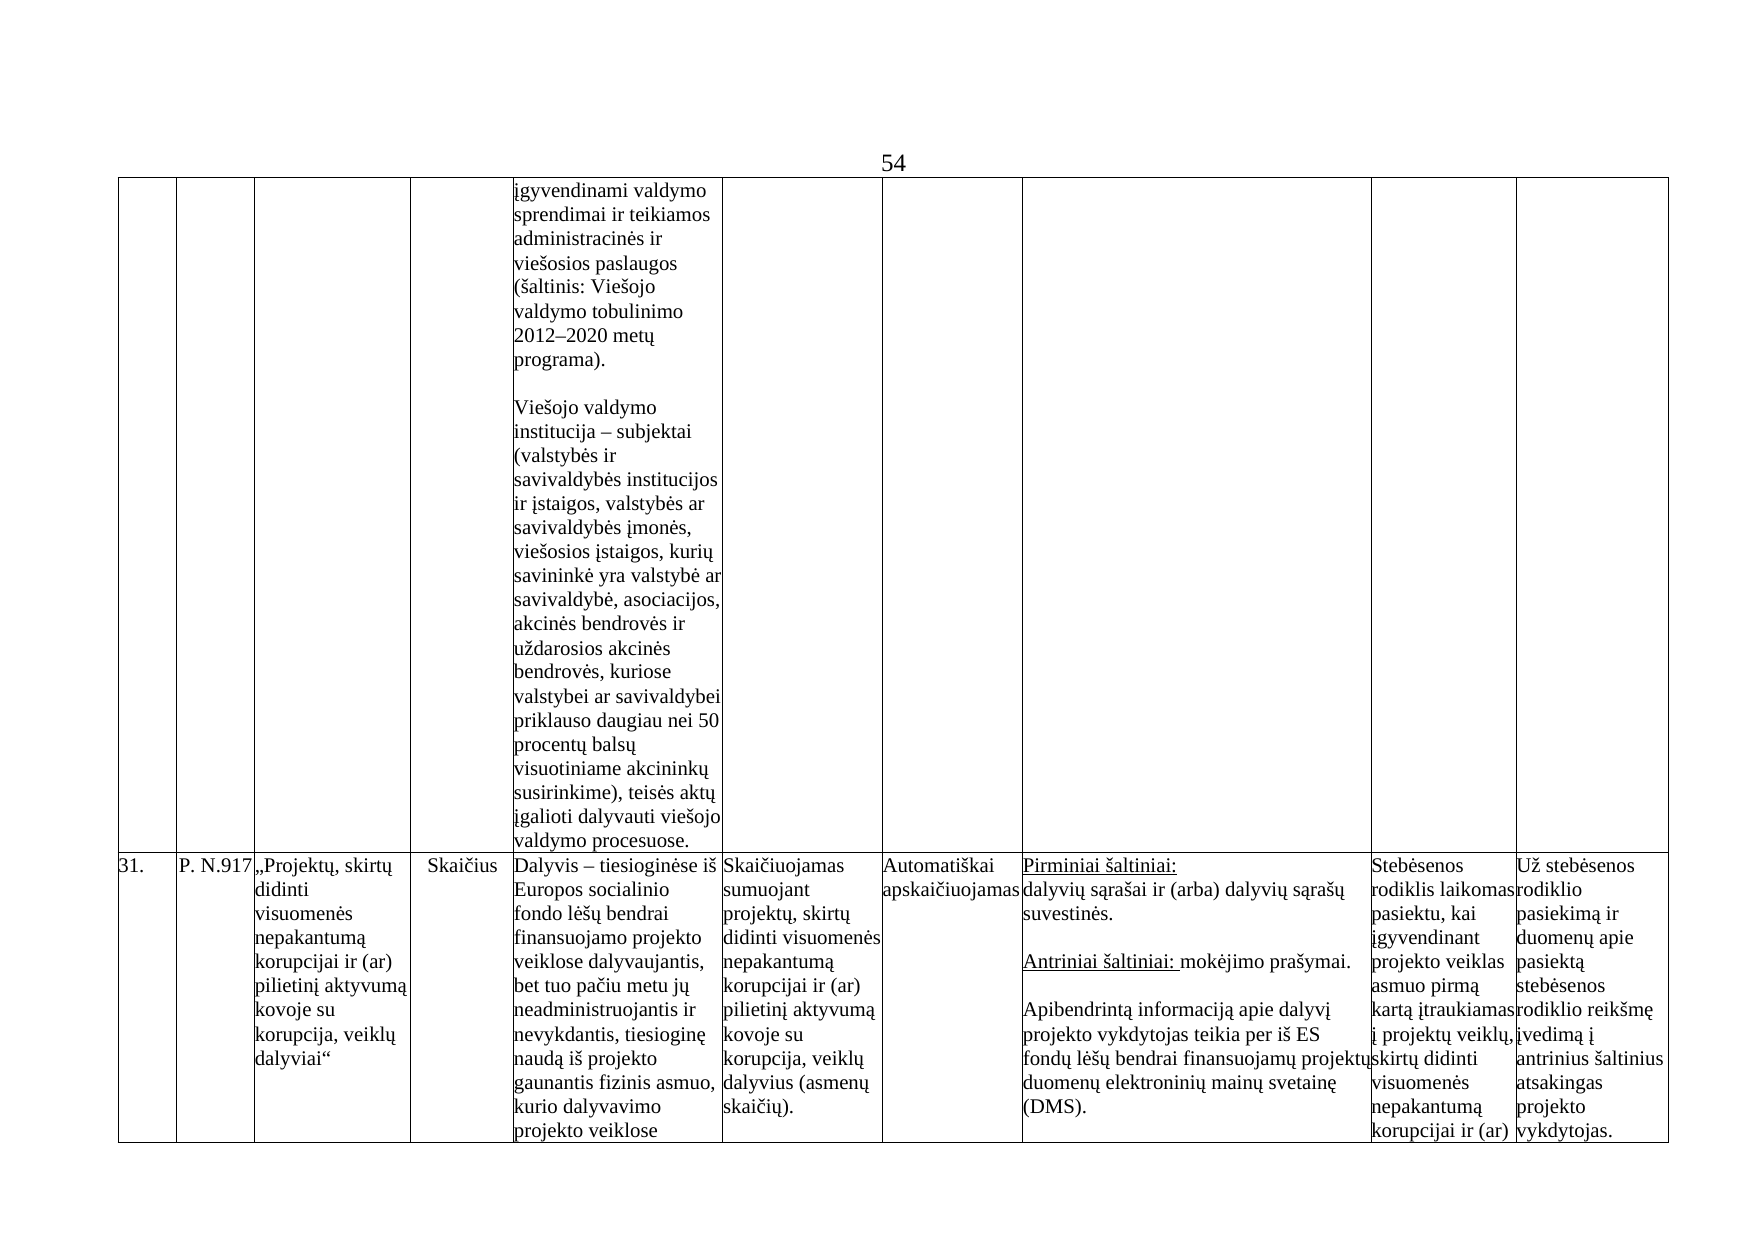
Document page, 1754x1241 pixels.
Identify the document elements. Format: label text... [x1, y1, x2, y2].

table_cell Pirminiai šaltiniai: dalyvių sąrašai ir (arba) dalyvių sąrašų suvestinės. Antriniai šaltiniai: mokėjimo prašymai. Apibendrintą informaciją apie dalyvį projekto vykdytojas teikia per iš ES fondų lėšų bendrai finansuojamų projektų duomenų elektroninių mainų svetainę (DMS). [1023, 853, 1371, 1142]
table_cell įgyvendinami valdymo sprendimai ir teikiamos administracinės ir viešosios paslaugos (šaltinis: Viešojo valdymo tobulinimo 2012–2020 metų programa). Viešojo valdymo institucija – subjektai (valstybės ir savivaldybės institucijos ir įstaigos, valstybės ar savivaldybės įmonės, viešosios įstaigos, kurių savininkė yra valstybė ar savivaldybė, asociacijos, akcinės bendrovės ir uždarosios akcinės bendrovės, kuriose valstybei ar savivaldybei priklauso daugiau nei 50 procentų balsų visuotiniame akcininkų susirinkime), teisės aktų įgalioti dalyvauti viešojo valdymo procesuose. [514, 178, 722, 852]
table_cell [411, 178, 513, 852]
table_cell [883, 178, 1022, 852]
table_cell [255, 178, 410, 852]
table_cell P. N.917 [177, 853, 254, 1142]
table_cell „Projektų, skirtų didinti visuomenės nepakantumą korupcijai ir (ar) pilietinį aktyvumą kovoje su korupcija, veiklų dalyviai“ [255, 853, 410, 1142]
table_cell Skaičiuojamas sumuojant projektų, skirtų didinti visuomenės nepakantumą korupcijai ir (ar) pilietinį aktyvumą kovoje su korupcija, veiklų dalyvius (asmenų skaičių). [723, 853, 882, 1142]
table_cell [1517, 178, 1668, 852]
table_cell Dalyvis – tiesioginėse iš Europos socialinio fondo lėšų bendrai finansuojamo projekto veiklose dalyvaujantis, bet tuo pačiu metu jų neadministruojantis ir nevykdantis, tiesioginę naudą iš projekto gaunantis fizinis asmuo, kurio dalyvavimo projekto veiklose [514, 853, 722, 1142]
table_cell [1372, 178, 1516, 852]
table_cell [1023, 178, 1371, 852]
table_cell 31. [119, 853, 176, 1142]
table_cell Skaičius [411, 853, 513, 1142]
table_cell [723, 178, 882, 852]
table_cell Už stebėsenos rodiklio pasiekimą ir duomenų apie pasiektą stebėsenos rodiklio reikšmę įvedimą į antrinius šaltinius atsakingas projekto vykdytojas. [1517, 853, 1668, 1142]
table_cell [177, 178, 254, 852]
table_cell [119, 178, 176, 852]
table_cell Stebėsenos rodiklis laikomas pasiektu, kai įgyvendinant projekto veiklas asmuo pirmą kartą įtraukiamas į projektų veiklų, skirtų didinti visuomenės nepakantumą korupcijai ir (ar) [1372, 853, 1516, 1142]
table_cell Automatiškai apskaičiuojamas [883, 853, 1022, 1142]
